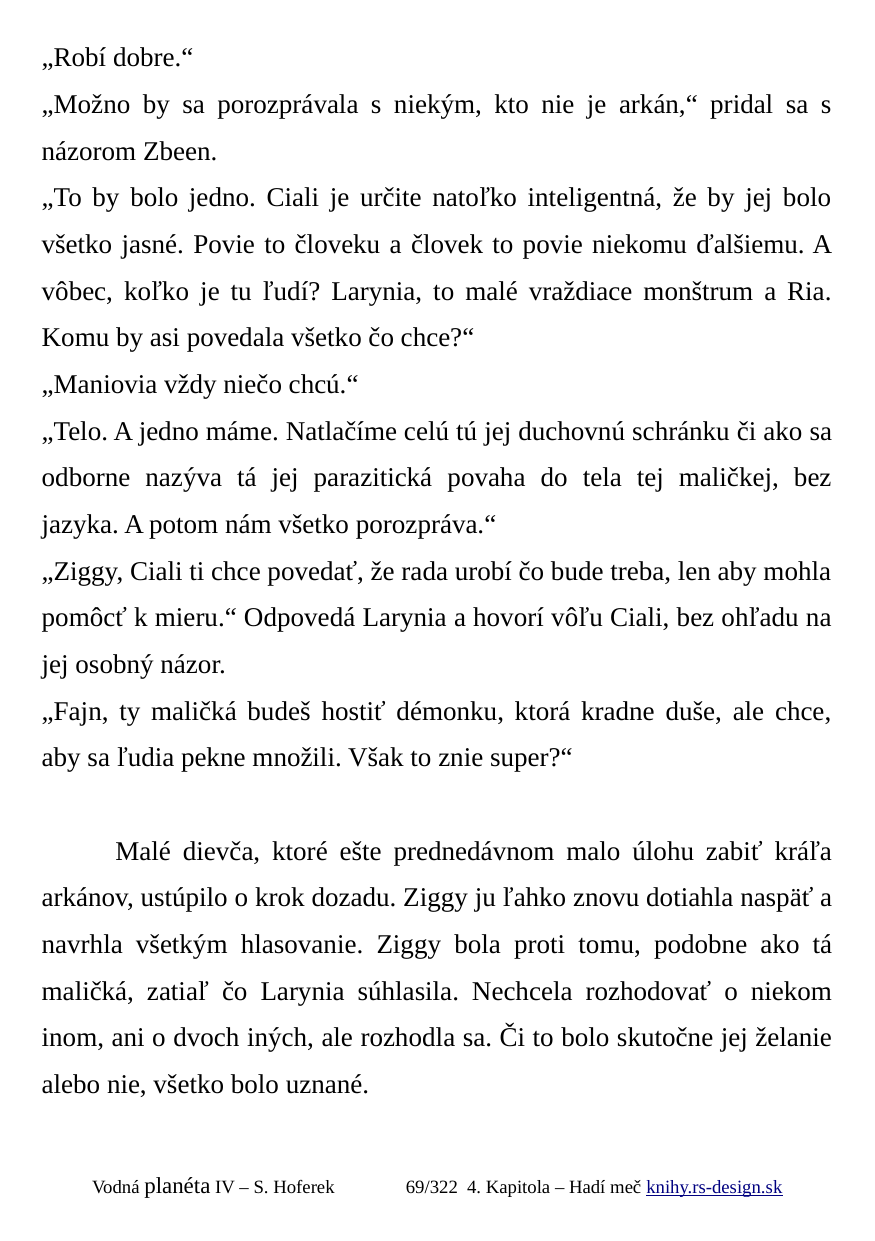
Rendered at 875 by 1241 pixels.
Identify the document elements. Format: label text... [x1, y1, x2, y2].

text „Fajn, ty maličká budeš hostiť démonku, ktorá kradne duše, ale chce, aby sa ľudia pekne množili. Však to znie super?“ [41, 695, 833, 772]
text „Telo. A jedno máme. Natlačíme celú tú jej duchovnú schránku či ako sa odborne nazýva tá jej parazitická povaha do tela tej maličkej, bez jazyka. A potom nám všetko porozpráva.“ [41, 415, 833, 539]
text Malé dievča, ktoré ešte prednedávnom malo úlohu zabiť kráľa arkánov, ustúpilo o krok dozadu. Ziggy ju ľahko znovu dotiahla naspäť a navrhla všetkým hlasovanie. Ziggy bola proti tomu, podobne ako tá maličká, zatiaľ čo Larynia súhlasila. Nechcela rozhodovať o niekom inom, ani o dvoch iných, ale rozhodla sa. Či to bolo skutočne jej želanie alebo nie, všetko bolo uznané. [41, 835, 833, 1099]
text „Robí dobre.“ [41, 41, 833, 72]
text „Možno by sa porozprávala s niekým, kto nie je arkán,“ pridal sa s názorom Zbeen. [41, 88, 833, 166]
text „To by bolo jedno. Ciali je určite natoľko inteligentná, že by jej bolo všetko jasné. Povie to človeku a človek to povie niekomu ďalšiemu. A vôbec, koľko je tu ľudí? Larynia, to malé vraždiace monštrum a Ria. Komu by asi povedala všetko čo chce?“ [41, 181, 833, 352]
text „Ziggy, Ciali ti chce povedať, že rada urobí čo bude treba, len aby mohla pomôcť k mieru.“ Odpovedá Larynia a hovorí vôľu Ciali, bez ohľadu na jej osobný názor. [41, 555, 833, 679]
text „Maniovia vždy niečo chcú.“ [41, 368, 833, 399]
